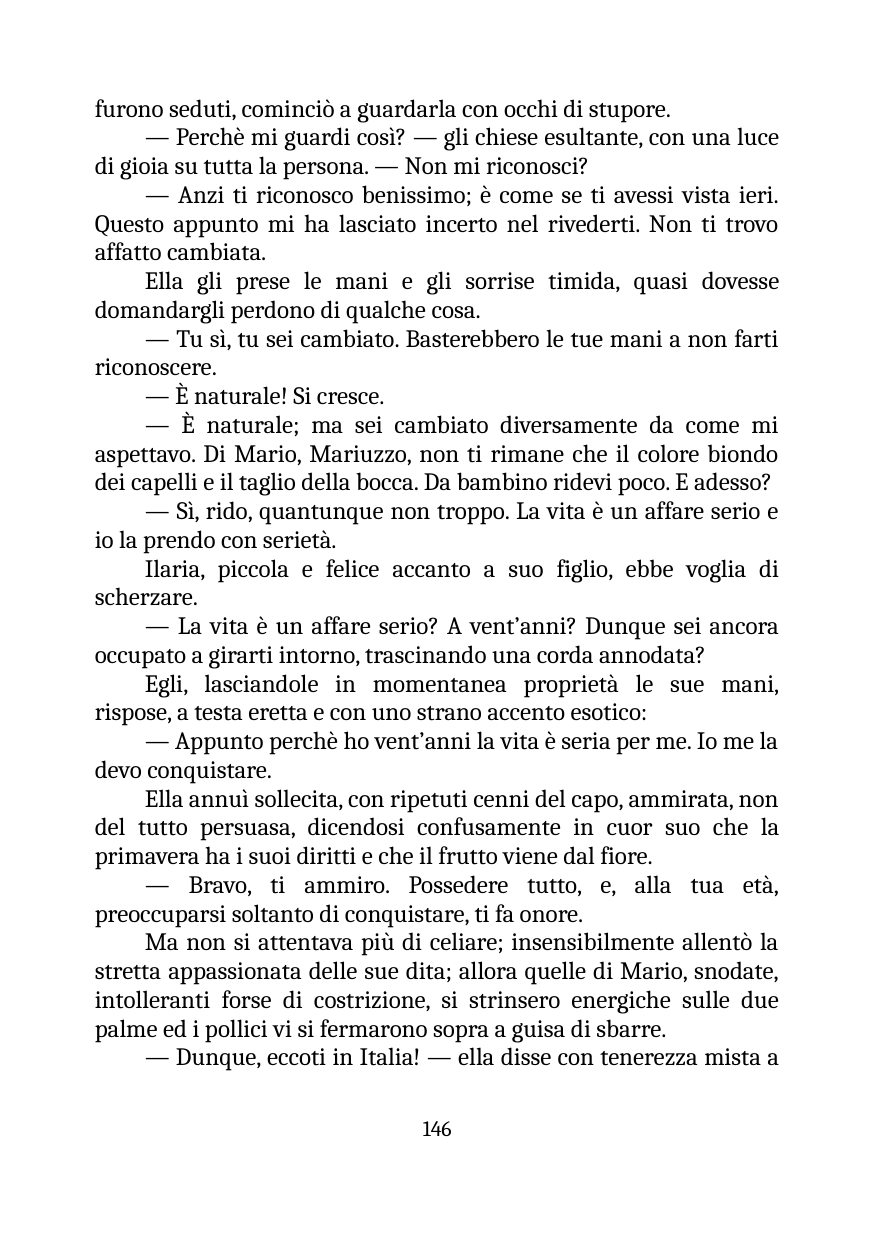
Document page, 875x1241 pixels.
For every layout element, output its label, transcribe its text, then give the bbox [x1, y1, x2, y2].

text — La vita è un affare serio? A vent’anni? Dunque sei ancora occupato a girarti intorno, trascinando una corda annodata? [94, 612, 779, 669]
text — È naturale; ma sei cambiato diversamente da come mi aspettavo. Di Mario, Mariuzzo, non ti rimane che il colore biondo dei capelli e il taglio della bocca. Da bambino ridevi poco. E adesso? [94, 411, 779, 497]
text Ella annuì sollecita, con ripetuti cenni del capo, ammirata, non del tutto persuasa, dicendosi confusamente in cuor suo che la primavera ha i suoi diritti e che il frutto viene dal fiore. [94, 784, 779, 871]
text — Dunque, eccoti in Italia! — ella disse con tenerezza mista a [94, 1043, 779, 1072]
text — Sì, rido, quantunque non troppo. La vita è un affare serio e io la prendo con serietà. [94, 497, 779, 554]
text Ilaria, piccola e felice accanto a suo figlio, ebbe voglia di scherzare. [94, 554, 779, 612]
text Ma non si attentava più di celiare; insensibilmente allentò la stretta appassionata delle sue dita; allora quelle di Mario, snodate, intolleranti forse di costrizione, si strinsero energiche sulle due palme ed i pollici vi si fermarono sopra a guisa di sbarre. [94, 928, 779, 1043]
text furono seduti, cominciò a guardarla con occhi di stupore. [94, 94, 779, 123]
text — Anzi ti riconosco benissimo; è come se ti avessi vista ieri. Questo appunto mi ha lasciato incerto nel rivederti. Non ti trovo affatto cambiata. [94, 181, 779, 267]
text — Perchè mi guardi così? — gli chiese esultante, con una luce di gioia su tutta la persona. — Non mi riconosci? [94, 123, 779, 181]
text — Appunto perchè ho vent’anni la vita è seria per me. Io me la devo conquistare. [94, 727, 779, 784]
text Egli, lasciandole in momentanea proprietà le sue mani, rispose, a testa eretta e con uno strano accento esotico: [94, 669, 779, 727]
text Ella gli prese le mani e gli sorrise timida, quasi dovesse domandargli perdono di qualche cosa. [94, 267, 779, 324]
text — Bravo, ti ammiro. Possedere tutto, e, alla tua età, preoccuparsi soltanto di conquistare, ti fa onore. [94, 871, 779, 928]
text — Tu sì, tu sei cambiato. Basterebbero le tue mani a non farti riconoscere. [94, 324, 779, 382]
text — È naturale! Si cresce. [94, 382, 779, 411]
